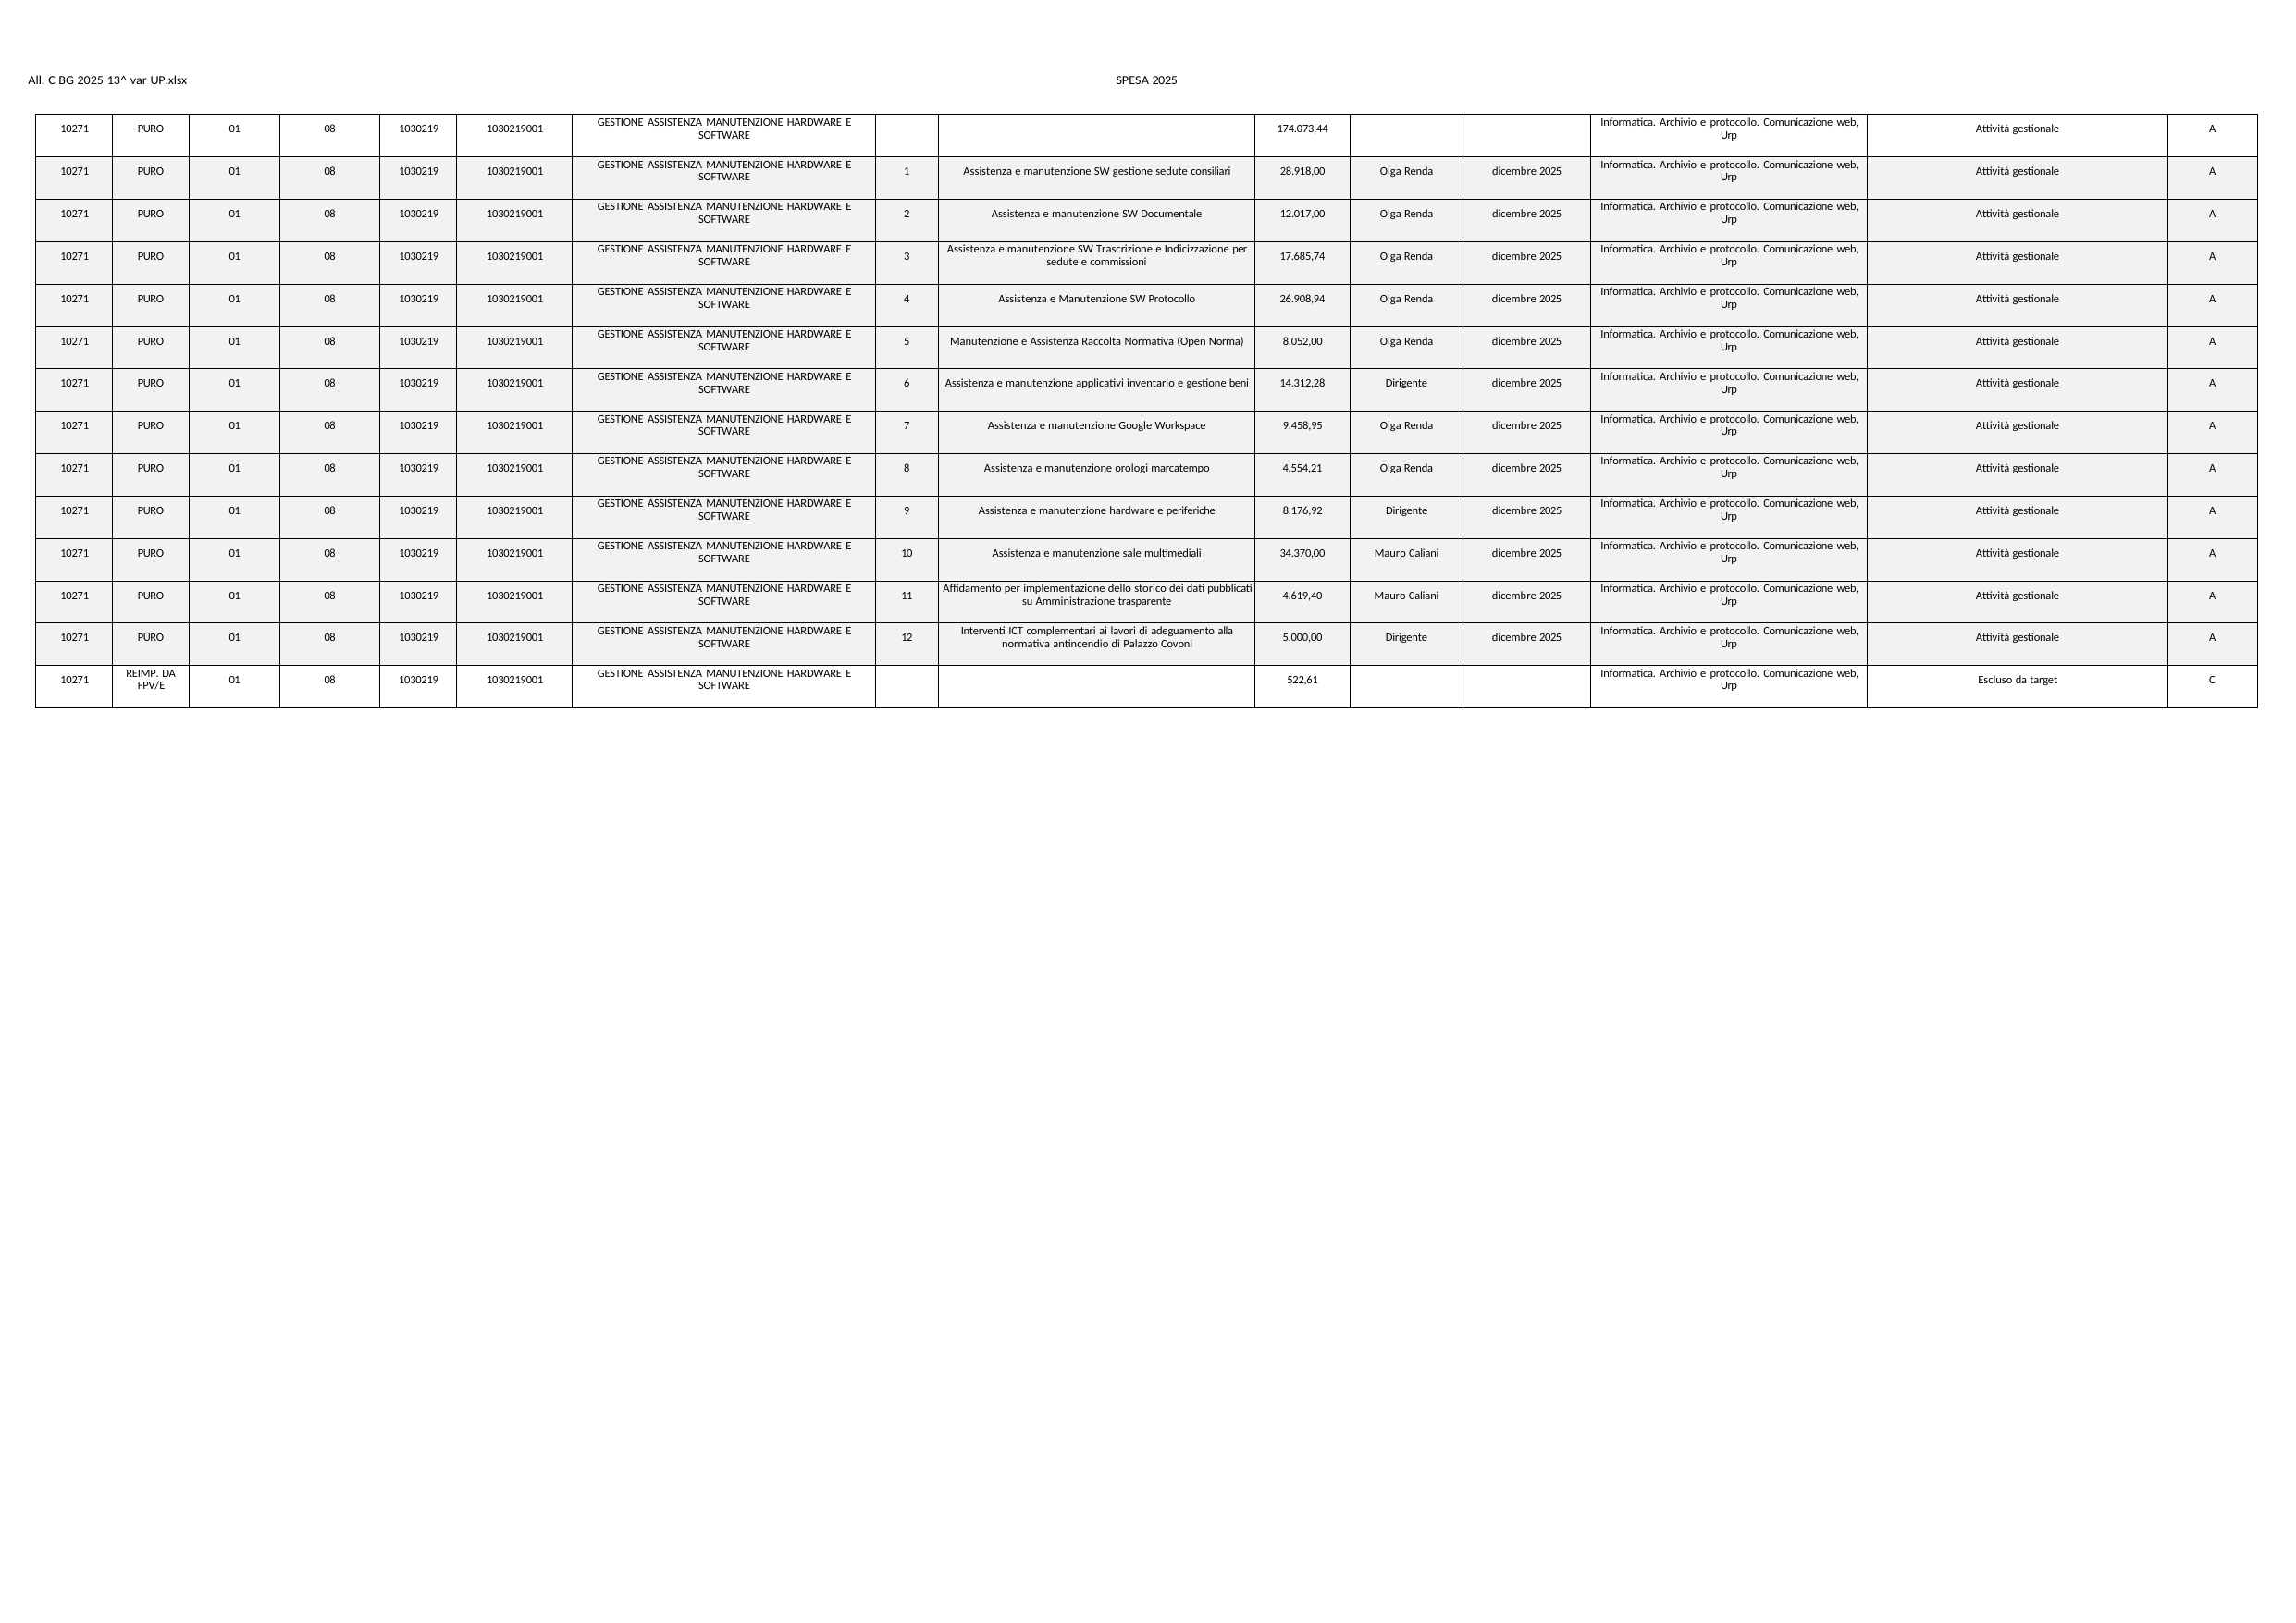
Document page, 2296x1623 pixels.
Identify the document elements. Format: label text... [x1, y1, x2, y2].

table_cell dicembre 2025 [1463, 454, 1590, 496]
table_cell 1030219 [380, 623, 456, 665]
table_cell GESTIONE ASSISTENZA MANUTENZIONE HARDWARE E SOFTWARE [573, 539, 875, 580]
table_cell [876, 666, 938, 707]
table_cell PURO [113, 157, 189, 199]
table_cell 1030219 [380, 157, 456, 199]
table_cell dicembre 2025 [1463, 623, 1590, 665]
table_cell 10271 [36, 369, 112, 411]
table_cell 7 [876, 412, 938, 453]
table_cell 08 [280, 666, 379, 707]
table_cell A [2168, 115, 2257, 156]
table_cell PURO [113, 285, 189, 326]
table_cell Informatica. Archivio e protocollo. Comunicazione web, Urp [1591, 666, 1867, 707]
table_cell 11 [876, 582, 938, 622]
table_cell [1351, 666, 1463, 707]
table_cell 01 [190, 582, 279, 622]
table_cell 28.918,00 [1255, 157, 1350, 199]
table_cell 08 [280, 623, 379, 665]
table_cell GESTIONE ASSISTENZA MANUTENZIONE HARDWARE E SOFTWARE [573, 497, 875, 538]
table_cell Informatica. Archivio e protocollo. Comunicazione web, Urp [1591, 242, 1867, 284]
table_cell REIMP. DA FPV/E [113, 666, 189, 707]
table_cell 174.073,44 [1255, 115, 1350, 156]
table_cell dicembre 2025 [1463, 412, 1590, 453]
table_cell PURO [113, 623, 189, 665]
table_cell 1030219001 [457, 454, 572, 496]
table_cell Informatica. Archivio e protocollo. Comunicazione web, Urp [1591, 200, 1867, 241]
table_cell Assistenza e manutenzione SW Trascrizione e Indicizzazione per sedute e commissioni [939, 242, 1254, 284]
table_cell 10271 [36, 115, 112, 156]
table_cell GESTIONE ASSISTENZA MANUTENZIONE HARDWARE E SOFTWARE [573, 369, 875, 411]
table_cell 1030219001 [457, 327, 572, 368]
table_cell 5 [876, 327, 938, 368]
table_cell Attività gestionale [1868, 454, 2167, 496]
table_cell 01 [190, 497, 279, 538]
table_cell A [2168, 157, 2257, 199]
table_cell Informatica. Archivio e protocollo. Comunicazione web, Urp [1591, 412, 1867, 453]
table_cell 10271 [36, 285, 112, 326]
table_cell 1030219001 [457, 582, 572, 622]
table_cell 1030219001 [457, 242, 572, 284]
table_cell 01 [190, 454, 279, 496]
table_cell Informatica. Archivio e protocollo. Comunicazione web, Urp [1591, 157, 1867, 199]
table_cell PURO [113, 539, 189, 580]
table_cell 1030219 [380, 285, 456, 326]
table_cell [939, 115, 1254, 156]
table_cell dicembre 2025 [1463, 582, 1590, 622]
table_cell Attività gestionale [1868, 539, 2167, 580]
table_cell 8.176,92 [1255, 497, 1350, 538]
table_cell 17.685,74 [1255, 242, 1350, 284]
table_cell 8 [876, 454, 938, 496]
table_cell dicembre 2025 [1463, 497, 1590, 538]
table_cell 14.312,28 [1255, 369, 1350, 411]
table_cell Olga Renda [1351, 412, 1463, 453]
table_cell 01 [190, 115, 279, 156]
table_cell 1030219 [380, 242, 456, 284]
table_cell 9.458,95 [1255, 412, 1350, 453]
table_cell Informatica. Archivio e protocollo. Comunicazione web, Urp [1591, 582, 1867, 622]
table_cell Attività gestionale [1868, 242, 2167, 284]
table_cell Attività gestionale [1868, 412, 2167, 453]
table_cell Informatica. Archivio e protocollo. Comunicazione web, Urp [1591, 285, 1867, 326]
table_cell 08 [280, 285, 379, 326]
table_cell 01 [190, 666, 279, 707]
table_cell 4.554,21 [1255, 454, 1350, 496]
table_cell 1030219001 [457, 539, 572, 580]
table_cell 26.908,94 [1255, 285, 1350, 326]
table_cell 1030219001 [457, 497, 572, 538]
table_cell Assistenza e manutenzione applicativi inventario e gestione beni [939, 369, 1254, 411]
table_cell 1030219 [380, 497, 456, 538]
table_cell 1030219 [380, 412, 456, 453]
table_cell Mauro Caliani [1351, 539, 1463, 580]
table_cell Attività gestionale [1868, 285, 2167, 326]
table_cell 08 [280, 242, 379, 284]
table_cell Attività gestionale [1868, 200, 2167, 241]
table_cell 08 [280, 200, 379, 241]
table_cell Attività gestionale [1868, 369, 2167, 411]
table_cell GESTIONE ASSISTENZA MANUTENZIONE HARDWARE E SOFTWARE [573, 115, 875, 156]
table_cell 1030219001 [457, 157, 572, 199]
table_cell Assistenza e manutenzione orologi marcatempo [939, 454, 1254, 496]
table_cell 10271 [36, 582, 112, 622]
table_cell [939, 666, 1254, 707]
table_cell Olga Renda [1351, 242, 1463, 284]
table_cell Olga Renda [1351, 157, 1463, 199]
table_cell 01 [190, 285, 279, 326]
table_cell Escluso da target [1868, 666, 2167, 707]
table_cell A [2168, 369, 2257, 411]
table_cell 1030219001 [457, 369, 572, 411]
table_cell Informatica. Archivio e protocollo. Comunicazione web, Urp [1591, 115, 1867, 156]
table_cell 12 [876, 623, 938, 665]
table_cell 10271 [36, 454, 112, 496]
table_cell 1030219001 [457, 666, 572, 707]
table_cell 01 [190, 327, 279, 368]
table_cell A [2168, 582, 2257, 622]
table_cell 522,61 [1255, 666, 1350, 707]
table_cell 8.052,00 [1255, 327, 1350, 368]
table_cell A [2168, 412, 2257, 453]
table_cell 08 [280, 412, 379, 453]
table_cell dicembre 2025 [1463, 539, 1590, 580]
table_cell 10271 [36, 666, 112, 707]
table_cell A [2168, 539, 2257, 580]
table_cell GESTIONE ASSISTENZA MANUTENZIONE HARDWARE E SOFTWARE [573, 157, 875, 199]
table_cell 10 [876, 539, 938, 580]
table_cell dicembre 2025 [1463, 327, 1590, 368]
table_cell 1030219001 [457, 115, 572, 156]
table_cell 1030219 [380, 369, 456, 411]
table_cell 3 [876, 242, 938, 284]
table_cell dicembre 2025 [1463, 242, 1590, 284]
table_cell 1030219 [380, 200, 456, 241]
table_cell 01 [190, 200, 279, 241]
table_cell 10271 [36, 497, 112, 538]
table_cell 1030219 [380, 454, 456, 496]
table_cell 01 [190, 623, 279, 665]
table_cell 10271 [36, 242, 112, 284]
table_cell 1030219 [380, 115, 456, 156]
table_cell GESTIONE ASSISTENZA MANUTENZIONE HARDWARE E SOFTWARE [573, 242, 875, 284]
table_cell 08 [280, 497, 379, 538]
table_cell dicembre 2025 [1463, 285, 1590, 326]
table_cell 01 [190, 242, 279, 284]
table_cell dicembre 2025 [1463, 200, 1590, 241]
table_cell 01 [190, 539, 279, 580]
table_cell 01 [190, 369, 279, 411]
table_cell Dirigente [1351, 369, 1463, 411]
table_cell Olga Renda [1351, 454, 1463, 496]
table_cell Assistenza e Manutenzione SW Protocollo [939, 285, 1254, 326]
table_cell [876, 115, 938, 156]
table_cell A [2168, 623, 2257, 665]
table_cell Olga Renda [1351, 327, 1463, 368]
table_cell Informatica. Archivio e protocollo. Comunicazione web, Urp [1591, 327, 1867, 368]
table_cell Dirigente [1351, 623, 1463, 665]
table_cell Interventi ICT complementari ai lavori di adeguamento alla normativa antincendio di Palazzo Covoni [939, 623, 1254, 665]
table_cell Assistenza e manutenzione SW gestione sedute consiliari [939, 157, 1254, 199]
table_cell PURO [113, 327, 189, 368]
table_cell Affidamento per implementazione dello storico dei dati pubblicati su Amministrazione trasparente [939, 582, 1254, 622]
table_cell GESTIONE ASSISTENZA MANUTENZIONE HARDWARE E SOFTWARE [573, 327, 875, 368]
table_cell Manutenzione e Assistenza Raccolta Normativa (Open Norma) [939, 327, 1254, 368]
table_cell A [2168, 242, 2257, 284]
table_cell 08 [280, 539, 379, 580]
table_cell 1030219001 [457, 285, 572, 326]
table_cell 2 [876, 200, 938, 241]
table_cell Informatica. Archivio e protocollo. Comunicazione web, Urp [1591, 497, 1867, 538]
table_cell Olga Renda [1351, 200, 1463, 241]
table_cell Attività gestionale [1868, 582, 2167, 622]
table_cell GESTIONE ASSISTENZA MANUTENZIONE HARDWARE E SOFTWARE [573, 582, 875, 622]
table_cell dicembre 2025 [1463, 369, 1590, 411]
table_cell GESTIONE ASSISTENZA MANUTENZIONE HARDWARE E SOFTWARE [573, 666, 875, 707]
table_cell 10271 [36, 327, 112, 368]
table_cell GESTIONE ASSISTENZA MANUTENZIONE HARDWARE E SOFTWARE [573, 200, 875, 241]
table_cell PURO [113, 582, 189, 622]
table_cell Informatica. Archivio e protocollo. Comunicazione web, Urp [1591, 623, 1867, 665]
table_cell Attività gestionale [1868, 497, 2167, 538]
table_cell PURO [113, 454, 189, 496]
table_cell C [2168, 666, 2257, 707]
table_cell PURO [113, 115, 189, 156]
table_cell PURO [113, 242, 189, 284]
table_cell 10271 [36, 200, 112, 241]
table_cell PURO [113, 412, 189, 453]
table_cell [1351, 115, 1463, 156]
table_cell PURO [113, 369, 189, 411]
table_cell Informatica. Archivio e protocollo. Comunicazione web, Urp [1591, 539, 1867, 580]
table_cell 1030219 [380, 539, 456, 580]
table_cell 34.370,00 [1255, 539, 1350, 580]
table_cell Attività gestionale [1868, 327, 2167, 368]
table_cell 1030219 [380, 327, 456, 368]
table_cell 1030219001 [457, 200, 572, 241]
table_cell 08 [280, 369, 379, 411]
table_cell 01 [190, 412, 279, 453]
table_cell 9 [876, 497, 938, 538]
table_cell A [2168, 285, 2257, 326]
table_cell GESTIONE ASSISTENZA MANUTENZIONE HARDWARE E SOFTWARE [573, 412, 875, 453]
table_cell 08 [280, 582, 379, 622]
table_cell 08 [280, 115, 379, 156]
table_cell [1463, 115, 1590, 156]
table_cell Attività gestionale [1868, 115, 2167, 156]
table_cell 6 [876, 369, 938, 411]
table_cell PURO [113, 200, 189, 241]
table_cell 4 [876, 285, 938, 326]
table_cell 1030219 [380, 582, 456, 622]
table_cell A [2168, 497, 2257, 538]
table_cell 5.000,00 [1255, 623, 1350, 665]
table_cell 08 [280, 157, 379, 199]
table_cell GESTIONE ASSISTENZA MANUTENZIONE HARDWARE E SOFTWARE [573, 285, 875, 326]
table_cell 4.619,40 [1255, 582, 1350, 622]
table_cell 10271 [36, 412, 112, 453]
table_cell Olga Renda [1351, 285, 1463, 326]
table_cell 1030219 [380, 666, 456, 707]
table_cell Attività gestionale [1868, 623, 2167, 665]
table_cell Attività gestionale [1868, 157, 2167, 199]
table_cell Mauro Caliani [1351, 582, 1463, 622]
table_cell A [2168, 327, 2257, 368]
table_cell 12.017,00 [1255, 200, 1350, 241]
table_cell 10271 [36, 623, 112, 665]
table_cell PURO [113, 497, 189, 538]
table_cell 10271 [36, 157, 112, 199]
table_cell dicembre 2025 [1463, 157, 1590, 199]
table_cell 1030219001 [457, 623, 572, 665]
table_cell 1 [876, 157, 938, 199]
table_cell Assistenza e manutenzione SW Documentale [939, 200, 1254, 241]
table_cell Dirigente [1351, 497, 1463, 538]
table_cell GESTIONE ASSISTENZA MANUTENZIONE HARDWARE E SOFTWARE [573, 623, 875, 665]
table_cell GESTIONE ASSISTENZA MANUTENZIONE HARDWARE E SOFTWARE [573, 454, 875, 496]
table_cell Assistenza e manutenzione hardware e periferiche [939, 497, 1254, 538]
table_cell Assistenza e manutenzione Google Workspace [939, 412, 1254, 453]
table_cell Informatica. Archivio e protocollo. Comunicazione web, Urp [1591, 369, 1867, 411]
table_cell 10271 [36, 539, 112, 580]
table_cell Informatica. Archivio e protocollo. Comunicazione web, Urp [1591, 454, 1867, 496]
table_cell 1030219001 [457, 412, 572, 453]
table_cell 01 [190, 157, 279, 199]
table_cell A [2168, 454, 2257, 496]
table_cell A [2168, 200, 2257, 241]
table_cell 08 [280, 327, 379, 368]
table_cell Assistenza e manutenzione sale multimediali [939, 539, 1254, 580]
table_cell [1463, 666, 1590, 707]
table_cell 08 [280, 454, 379, 496]
